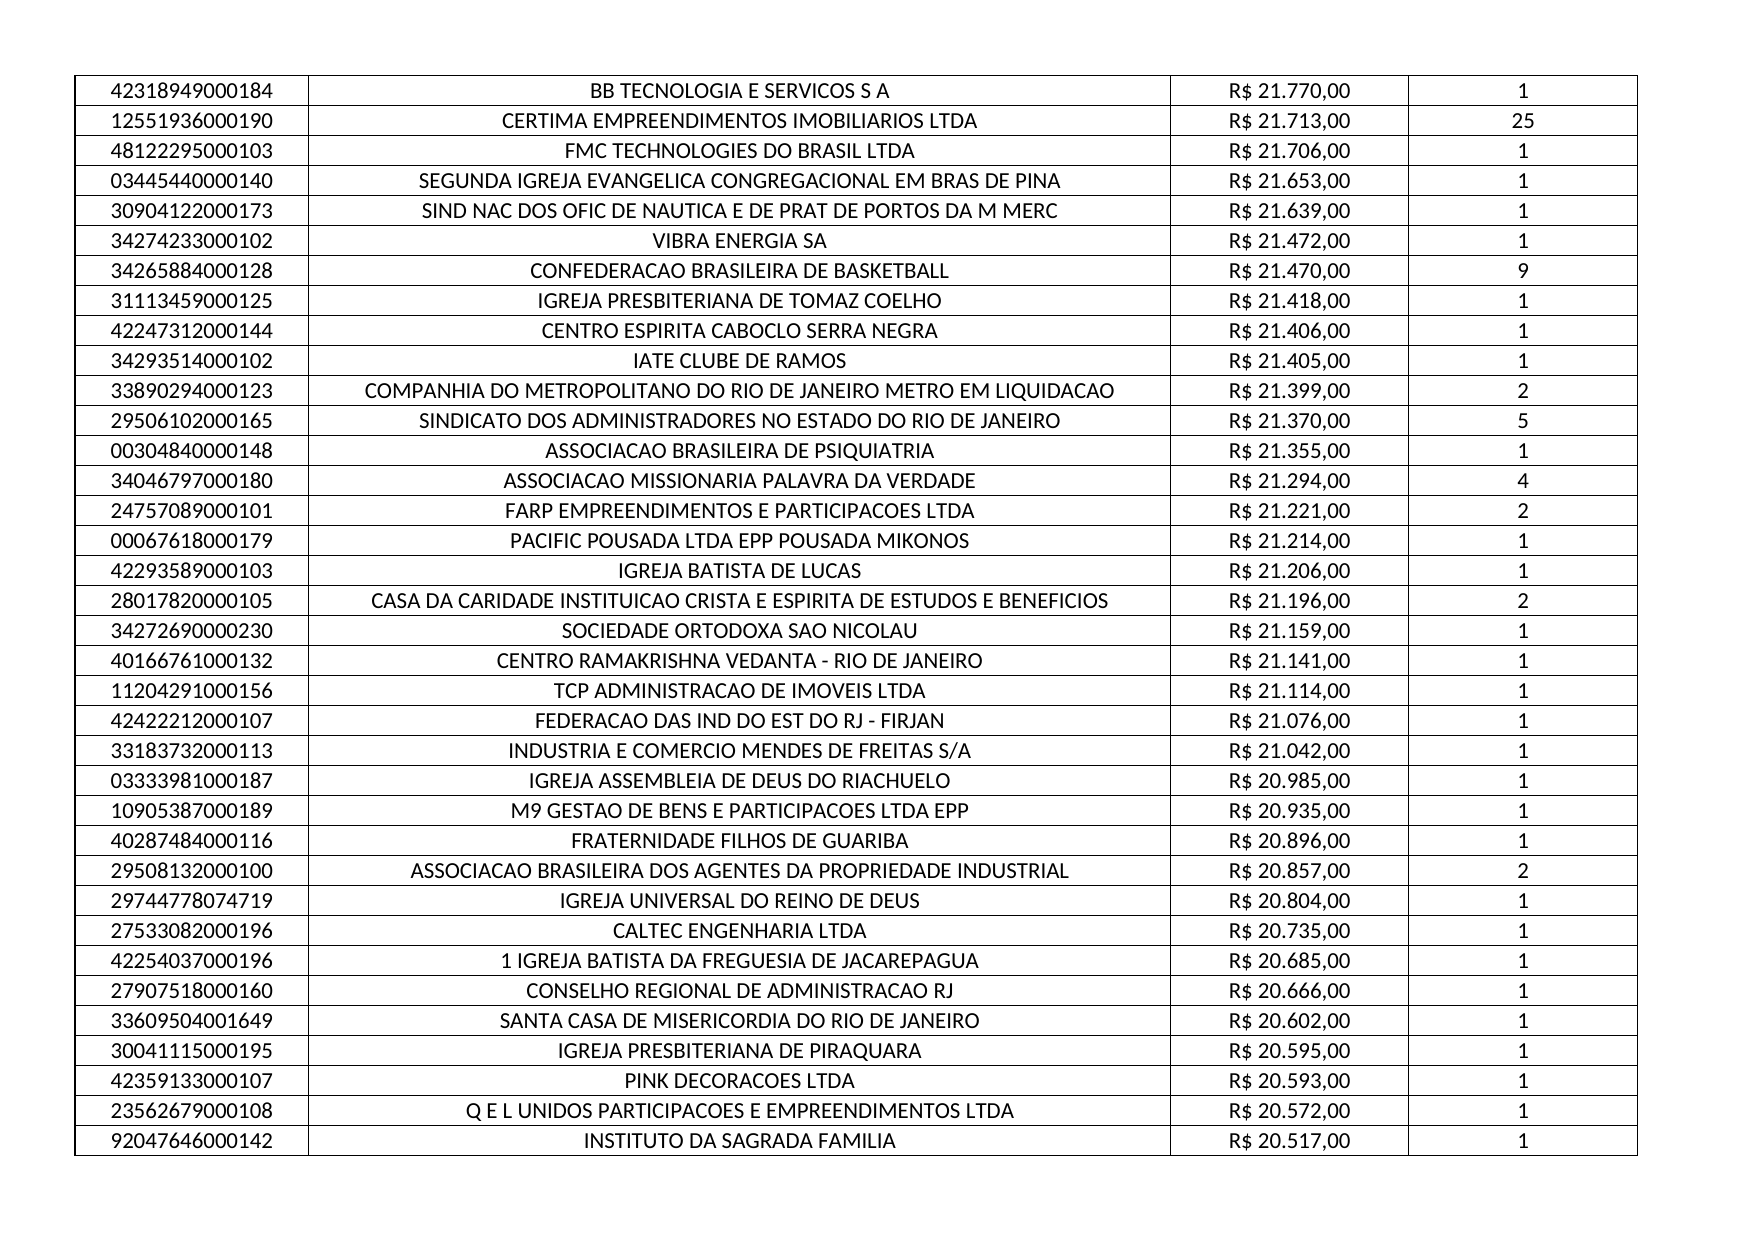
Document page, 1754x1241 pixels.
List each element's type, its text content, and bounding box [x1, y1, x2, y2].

table_cell 4 [1409, 466, 1637, 495]
table_cell 28017820000105 [76, 586, 308, 615]
table_cell PACIFIC POUSADA LTDA EPP POUSADA MIKONOS [309, 526, 1170, 555]
table_cell CALTEC ENGENHARIA LTDA [309, 916, 1170, 945]
table_cell 1 [1409, 1126, 1637, 1155]
table_cell SOCIEDADE ORTODOXA SAO NICOLAU [309, 616, 1170, 645]
table_cell 42247312000144 [76, 316, 308, 345]
table_cell R$ 21.159,00 [1171, 616, 1408, 645]
table_cell R$ 21.355,00 [1171, 436, 1408, 465]
table_cell 27533082000196 [76, 916, 308, 945]
table_cell 1 [1409, 1006, 1637, 1035]
table_cell R$ 21.770,00 [1171, 76, 1408, 105]
table_cell 1 [1409, 436, 1637, 465]
table_cell R$ 20.666,00 [1171, 976, 1408, 1005]
table_cell IGREJA BATISTA DE LUCAS [309, 556, 1170, 585]
table_cell 1 [1409, 796, 1637, 825]
table_cell R$ 20.517,00 [1171, 1126, 1408, 1155]
table_cell R$ 20.804,00 [1171, 886, 1408, 915]
table_cell CENTRO RAMAKRISHNA VEDANTA - RIO DE JANEIRO [309, 646, 1170, 675]
table_cell 1 [1409, 1066, 1637, 1095]
table_cell R$ 21.370,00 [1171, 406, 1408, 435]
table_cell R$ 21.470,00 [1171, 256, 1408, 285]
table_cell R$ 20.595,00 [1171, 1036, 1408, 1065]
table_cell 29744778074719 [76, 886, 308, 915]
table_cell 40166761000132 [76, 646, 308, 675]
table_cell 1 [1409, 226, 1637, 255]
table_cell FMC TECHNOLOGIES DO BRASIL LTDA [309, 136, 1170, 165]
table_cell SINDICATO DOS ADMINISTRADORES NO ESTADO DO RIO DE JANEIRO [309, 406, 1170, 435]
table_cell ASSOCIACAO BRASILEIRA DE PSIQUIATRIA [309, 436, 1170, 465]
table_cell 1 [1409, 646, 1637, 675]
table_cell CONFEDERACAO BRASILEIRA DE BASKETBALL [309, 256, 1170, 285]
table_cell BB TECNOLOGIA E SERVICOS S A [309, 76, 1170, 105]
table_cell 2 [1409, 586, 1637, 615]
table_cell INSTITUTO DA SAGRADA FAMILIA [309, 1126, 1170, 1155]
table_cell 12551936000190 [76, 106, 308, 135]
table_cell 1 [1409, 286, 1637, 315]
table_cell 33890294000123 [76, 376, 308, 405]
table_cell VIBRA ENERGIA SA [309, 226, 1170, 255]
table_cell 42318949000184 [76, 76, 308, 105]
table_cell R$ 21.653,00 [1171, 166, 1408, 195]
table_cell 1 [1409, 136, 1637, 165]
table_cell 1 [1409, 616, 1637, 645]
table_cell 24757089000101 [76, 496, 308, 525]
table_cell R$ 20.593,00 [1171, 1066, 1408, 1095]
table_cell ASSOCIACAO MISSIONARIA PALAVRA DA VERDADE [309, 466, 1170, 495]
table_cell 2 [1409, 856, 1637, 885]
table_cell 40287484000116 [76, 826, 308, 855]
table_cell 42359133000107 [76, 1066, 308, 1095]
table_cell R$ 20.735,00 [1171, 916, 1408, 945]
table_cell 03333981000187 [76, 766, 308, 795]
table_cell 30041115000195 [76, 1036, 308, 1065]
table_cell IGREJA ASSEMBLEIA DE DEUS DO RIACHUELO [309, 766, 1170, 795]
table_cell CENTRO ESPIRITA CABOCLO SERRA NEGRA [309, 316, 1170, 345]
table_cell 1 [1409, 316, 1637, 345]
table_cell IATE CLUBE DE RAMOS [309, 346, 1170, 375]
table_cell R$ 21.405,00 [1171, 346, 1408, 375]
table_cell IGREJA UNIVERSAL DO REINO DE DEUS [309, 886, 1170, 915]
table_cell 1 [1409, 706, 1637, 735]
table_cell 30904122000173 [76, 196, 308, 225]
table_cell 1 [1409, 346, 1637, 375]
table_cell 1 [1409, 916, 1637, 945]
table_cell R$ 21.418,00 [1171, 286, 1408, 315]
table_cell 1 IGREJA BATISTA DA FREGUESIA DE JACAREPAGUA [309, 946, 1170, 975]
table_cell 48122295000103 [76, 136, 308, 165]
table_cell COMPANHIA DO METROPOLITANO DO RIO DE JANEIRO METRO EM LIQUIDACAO [309, 376, 1170, 405]
table_cell R$ 21.399,00 [1171, 376, 1408, 405]
table_cell 1 [1409, 736, 1637, 765]
table_cell ASSOCIACAO BRASILEIRA DOS AGENTES DA PROPRIEDADE INDUSTRIAL [309, 856, 1170, 885]
table_cell 00067618000179 [76, 526, 308, 555]
table_cell 2 [1409, 376, 1637, 405]
table_cell 31113459000125 [76, 286, 308, 315]
table_cell R$ 21.713,00 [1171, 106, 1408, 135]
table_cell 11204291000156 [76, 676, 308, 705]
table_cell 42422212000107 [76, 706, 308, 735]
table_cell 29506102000165 [76, 406, 308, 435]
table_cell 1 [1409, 166, 1637, 195]
table_cell 1 [1409, 526, 1637, 555]
table_cell 34272690000230 [76, 616, 308, 645]
table_cell 10905387000189 [76, 796, 308, 825]
table_cell 42254037000196 [76, 946, 308, 975]
table_cell 1 [1409, 196, 1637, 225]
table_cell SEGUNDA IGREJA EVANGELICA CONGREGACIONAL EM BRAS DE PINA [309, 166, 1170, 195]
table_cell R$ 21.114,00 [1171, 676, 1408, 705]
table_cell R$ 21.639,00 [1171, 196, 1408, 225]
table_cell 1 [1409, 556, 1637, 585]
table_cell 34265884000128 [76, 256, 308, 285]
table_cell M9 GESTAO DE BENS E PARTICIPACOES LTDA EPP [309, 796, 1170, 825]
table_cell R$ 21.196,00 [1171, 586, 1408, 615]
table_cell 23562679000108 [76, 1096, 308, 1125]
table_cell 27907518000160 [76, 976, 308, 1005]
table_cell 1 [1409, 1036, 1637, 1065]
table_cell R$ 21.214,00 [1171, 526, 1408, 555]
table_cell CERTIMA EMPREENDIMENTOS IMOBILIARIOS LTDA [309, 106, 1170, 135]
table_cell 1 [1409, 886, 1637, 915]
table_cell 1 [1409, 676, 1637, 705]
table_cell R$ 21.042,00 [1171, 736, 1408, 765]
table_cell R$ 20.602,00 [1171, 1006, 1408, 1035]
table_cell R$ 21.472,00 [1171, 226, 1408, 255]
table_cell 2 [1409, 496, 1637, 525]
table_cell SIND NAC DOS OFIC DE NAUTICA E DE PRAT DE PORTOS DA M MERC [309, 196, 1170, 225]
table_cell R$ 21.206,00 [1171, 556, 1408, 585]
table_cell R$ 21.706,00 [1171, 136, 1408, 165]
table_cell CONSELHO REGIONAL DE ADMINISTRACAO RJ [309, 976, 1170, 1005]
table_cell 00304840000148 [76, 436, 308, 465]
table_cell 1 [1409, 1096, 1637, 1125]
table_cell IGREJA PRESBITERIANA DE PIRAQUARA [309, 1036, 1170, 1065]
table_cell 1 [1409, 76, 1637, 105]
table_cell 33609504001649 [76, 1006, 308, 1035]
table_cell IGREJA PRESBITERIANA DE TOMAZ COELHO [309, 286, 1170, 315]
table_cell 34293514000102 [76, 346, 308, 375]
table_cell 25 [1409, 106, 1637, 135]
table_cell R$ 20.572,00 [1171, 1096, 1408, 1125]
table_cell 5 [1409, 406, 1637, 435]
table_cell 92047646000142 [76, 1126, 308, 1155]
table_cell R$ 20.935,00 [1171, 796, 1408, 825]
table_cell 29508132000100 [76, 856, 308, 885]
table_cell R$ 21.221,00 [1171, 496, 1408, 525]
table_cell R$ 21.406,00 [1171, 316, 1408, 345]
table_cell 34274233000102 [76, 226, 308, 255]
table_cell 33183732000113 [76, 736, 308, 765]
table_cell CASA DA CARIDADE INSTITUICAO CRISTA E ESPIRITA DE ESTUDOS E BENEFICIOS [309, 586, 1170, 615]
table_cell FRATERNIDADE FILHOS DE GUARIBA [309, 826, 1170, 855]
table_cell 1 [1409, 826, 1637, 855]
table_cell R$ 20.985,00 [1171, 766, 1408, 795]
table_cell R$ 20.896,00 [1171, 826, 1408, 855]
table_cell INDUSTRIA E COMERCIO MENDES DE FREITAS S/A [309, 736, 1170, 765]
table_cell 42293589000103 [76, 556, 308, 585]
table_cell R$ 21.294,00 [1171, 466, 1408, 495]
table_cell FEDERACAO DAS IND DO EST DO RJ - FIRJAN [309, 706, 1170, 735]
table_cell 1 [1409, 976, 1637, 1005]
table_cell R$ 20.857,00 [1171, 856, 1408, 885]
table_cell 1 [1409, 946, 1637, 975]
table_cell PINK DECORACOES LTDA [309, 1066, 1170, 1095]
table_cell R$ 21.141,00 [1171, 646, 1408, 675]
table_cell 1 [1409, 766, 1637, 795]
table_cell 34046797000180 [76, 466, 308, 495]
table_cell 9 [1409, 256, 1637, 285]
table_cell 03445440000140 [76, 166, 308, 195]
table_cell R$ 21.076,00 [1171, 706, 1408, 735]
table_cell FARP EMPREENDIMENTOS E PARTICIPACOES LTDA [309, 496, 1170, 525]
table_cell R$ 20.685,00 [1171, 946, 1408, 975]
table_cell Q E L UNIDOS PARTICIPACOES E EMPREENDIMENTOS LTDA [309, 1096, 1170, 1125]
table_cell TCP ADMINISTRACAO DE IMOVEIS LTDA [309, 676, 1170, 705]
table_cell SANTA CASA DE MISERICORDIA DO RIO DE JANEIRO [309, 1006, 1170, 1035]
